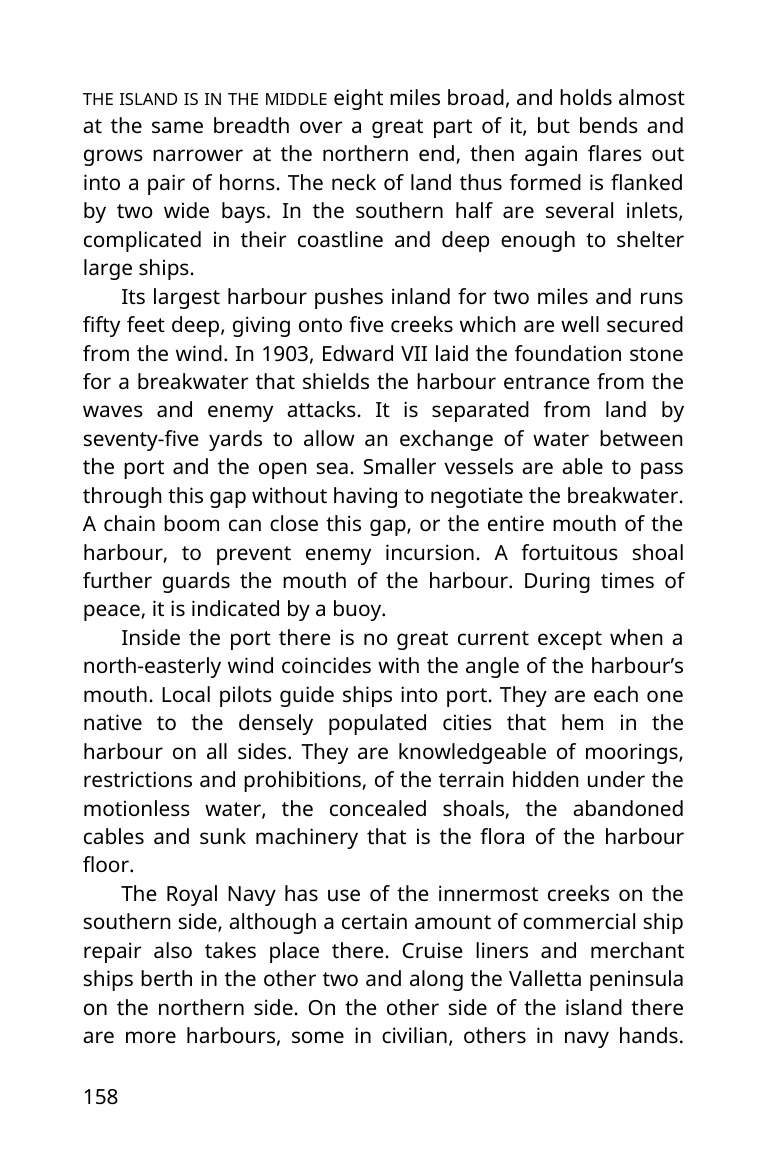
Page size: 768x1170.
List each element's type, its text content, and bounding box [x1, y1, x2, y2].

text the island is in the middle eight miles broad, and holds almost at the same breadth over a great part of it, but bends and grows narrower at the northern end, then again flares out into a pair of horns. The neck of land thus formed is flanked by two wide bays. In the southern half are several inlets, complicated in their coastline and deep enough to shelter large ships. [83, 83, 685, 282]
text The Royal Navy has use of the innermost creeks on the southern side, although a certain amount of commercial ship repair also takes place there. Cruise liners and merchant ships berth in the other two and along the Valletta peninsula on the northern side. On the other side of the island there are more harbours, some in civilian, others in navy hands. [83, 879, 685, 1049]
text Inside the port there is no great current except when a north-easterly wind coincides with the angle of the harbour’s mouth. Local pilots guide ships into port. They are each one native to the densely populated cities that hem in the harbour on all sides. They are knowledgeable of moorings, restrictions and prohibitions, of the terrain hidden under the motionless water, the concealed shoals, the abandoned cables and sunk machinery that is the flora of the harbour floor. [83, 623, 685, 879]
text Its largest harbour pushes inland for two miles and runs fifty feet deep, giving onto five creeks which are well secured from the wind. In 1903, Edward VII laid the foundation stone for a breakwater that shields the harbour entrance from the waves and enemy attacks. It is separated from land by seventy-five yards to allow an exchange of water between the port and the open sea. Smaller vessels are able to pass through this gap without having to negotiate the breakwater. A chain boom can close this gap, or the entire mouth of the harbour, to prevent enemy incursion. A fortuitous shoal further guards the mouth of the harbour. During times of peace, it is indicated by a buoy. [83, 282, 685, 623]
